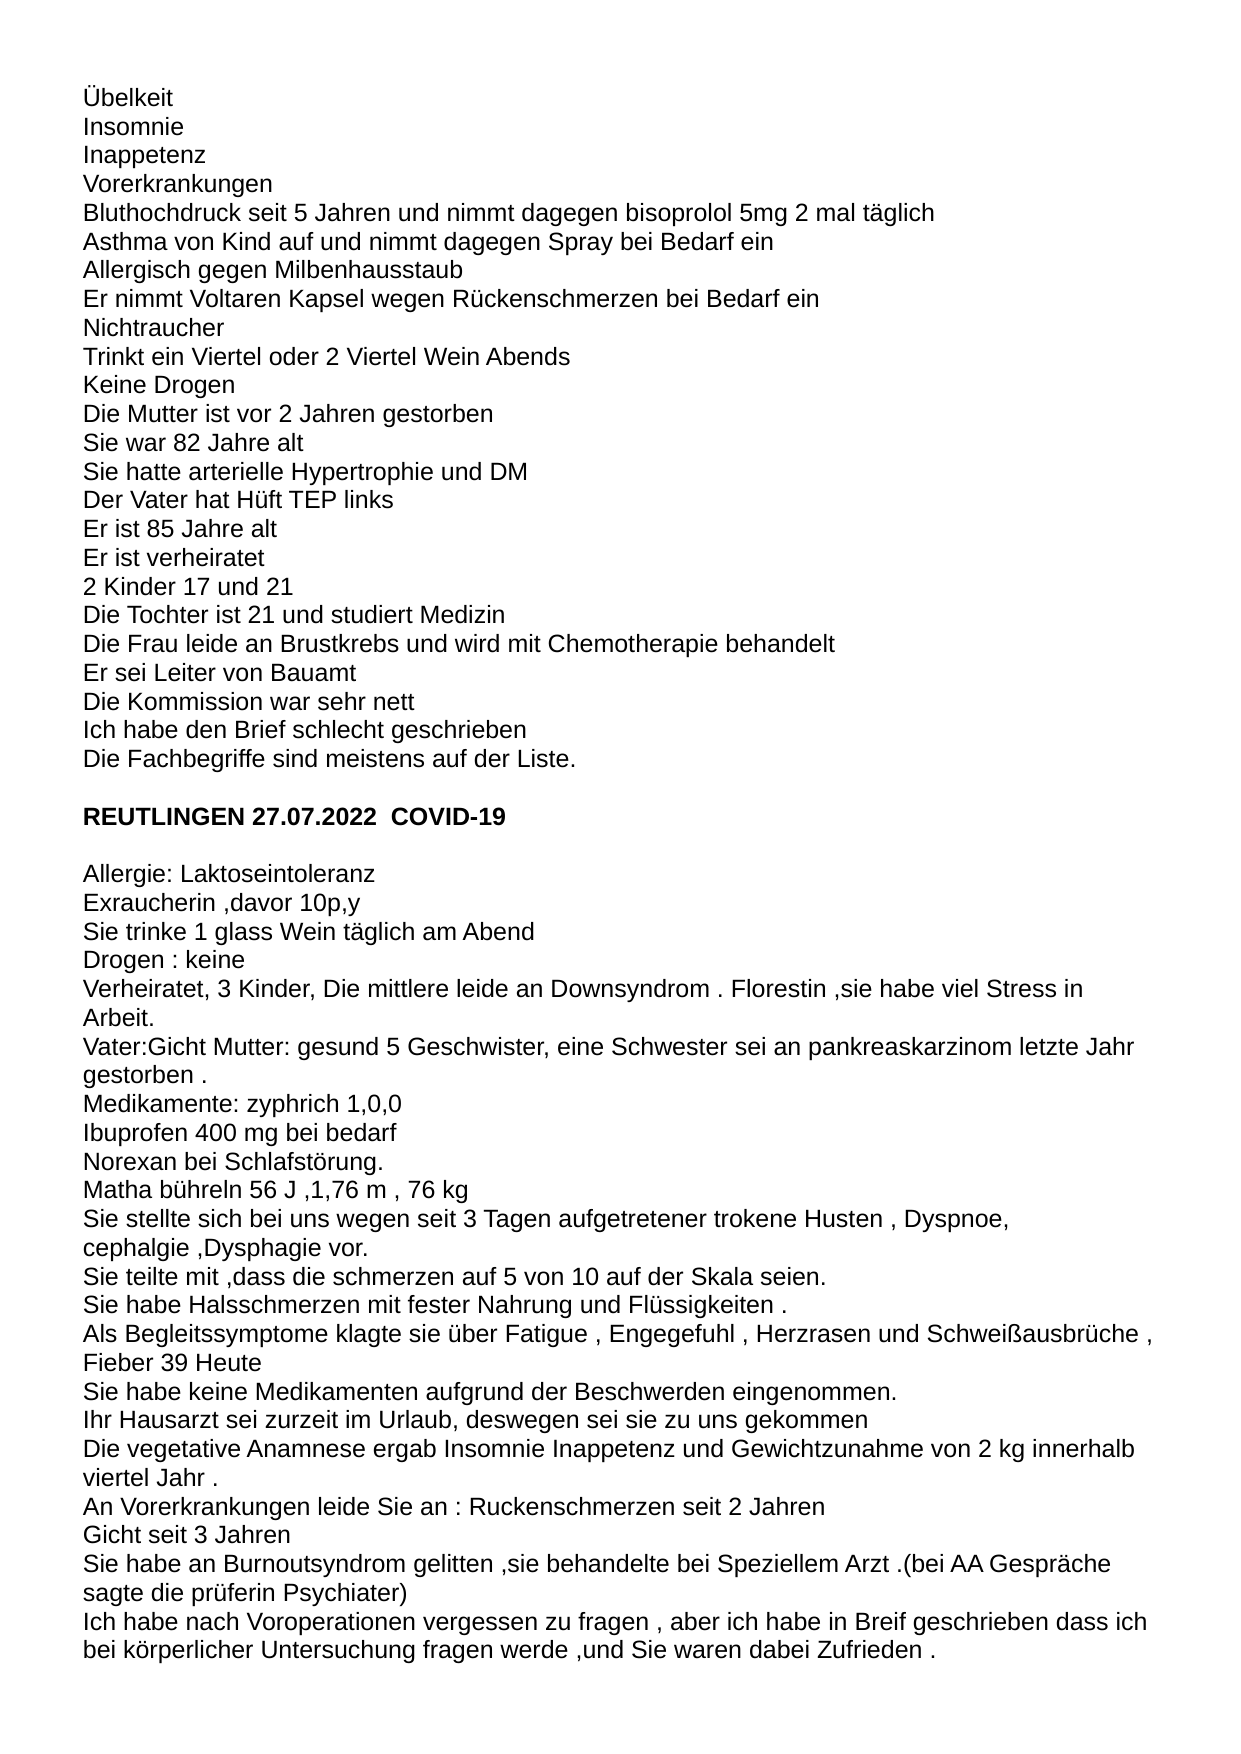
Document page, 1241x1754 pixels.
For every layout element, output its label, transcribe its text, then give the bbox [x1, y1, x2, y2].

text Die Kommission war sehr nett [83, 686, 1157, 715]
text Insomnie [83, 111, 1157, 140]
text Die Mutter ist vor 2 Jahren gestorben [83, 399, 1157, 428]
text Sie war 82 Jahre alt [83, 428, 1157, 456]
text Trinkt ein Viertel oder 2 Viertel Wein Abends [83, 341, 1157, 370]
text Übelkeit [83, 83, 1157, 111]
text Sie trinke 1 glass Wein täglich am Abend [83, 916, 1157, 945]
text Exraucherin ,davor 10p,y [83, 888, 1157, 916]
text Ihr Hausarzt sei zurzeit im Urlaub, deswegen sei sie zu uns gekommen [83, 1405, 1157, 1434]
text Ich habe den Brief schlecht geschrieben [83, 715, 1157, 744]
text Keine Drogen [83, 370, 1157, 399]
text Gicht seit 3 Jahren [83, 1520, 1157, 1549]
text REUTLINGEN 27.07.2022 COVID-19 [83, 801, 1157, 830]
text An Vorerkrankungen leide Sie an : Ruckenschmerzen seit 2 Jahren [83, 1491, 1157, 1520]
text Medikamente: zyphrich 1,0,0 [83, 1089, 1157, 1118]
text Er sei Leiter von Bauamt [83, 658, 1157, 686]
text Sie teilte mit ,dass die schmerzen auf 5 von 10 auf der Skala seien. [83, 1261, 1157, 1290]
text Bluthochdruck seit 5 Jahren und nimmt dagegen bisoprolol 5mg 2 mal täglich [83, 198, 1157, 226]
text Allergisch gegen Milbenhausstaub [83, 255, 1157, 284]
text Er ist 85 Jahre alt [83, 514, 1157, 543]
text 2 Kinder 17 und 21 [83, 571, 1157, 600]
text Die Frau leide an Brustkrebs und wird mit Chemotherapie behandelt [83, 629, 1157, 658]
text Vorerkrankungen [83, 169, 1157, 198]
text Allergie: Laktoseintoleranz [83, 859, 1157, 888]
text Die Tochter ist 21 und studiert Medizin [83, 600, 1157, 629]
text Er nimmt Voltaren Kapsel wegen Rückenschmerzen bei Bedarf ein [83, 284, 1157, 313]
text Sie habe an Burnoutsyndrom gelitten ,sie behandelte bei Speziellem Arzt .(bei AA Gespräche sagte die prüferin Psychiater) [83, 1549, 1157, 1606]
text Die vegetative Anamnese ergab Insomnie Inappetenz und Gewichtzunahme von 2 kg innerhalb viertel Jahr . [83, 1434, 1157, 1491]
text Nichtraucher [83, 313, 1157, 341]
text Norexan bei Schlafstörung. [83, 1146, 1157, 1175]
text Drogen : keine [83, 945, 1157, 974]
text Asthma von Kind auf und nimmt dagegen Spray bei Bedarf ein [83, 226, 1157, 255]
text Verheiratet, 3 Kinder, Die mittlere leide an Downsyndrom . Florestin ,sie habe viel Stress in Arbeit. [83, 974, 1157, 1031]
text Als Begleitssymptome klagte sie über Fatigue , Engegefuhl , Herzrasen und Schweißausbrüche , Fieber 39 Heute [83, 1319, 1157, 1376]
text Matha bühreln 56 J ,1,76 m , 76 kg [83, 1175, 1157, 1204]
text Vater:Gicht Mutter: gesund 5 Geschwister, eine Schwester sei an pankreaskarzinom letzte Jahr gestorben . [83, 1031, 1157, 1089]
text Sie hatte arterielle Hypertrophie und DM [83, 456, 1157, 485]
text Sie stellte sich bei uns wegen seit 3 Tagen aufgetretener trokene Husten , Dyspnoe, cephalgie ,Dysphagie vor. [83, 1204, 1157, 1261]
text Er ist verheiratet [83, 543, 1157, 571]
text Der Vater hat Hüft TEP links [83, 485, 1157, 514]
text Sie habe keine Medikamenten aufgrund der Beschwerden eingenommen. [83, 1376, 1157, 1405]
text Sie habe Halsschmerzen mit fester Nahrung und Flüssigkeiten . [83, 1290, 1157, 1319]
text Ich habe nach Voroperationen vergessen zu fragen , aber ich habe in Breif geschrieben dass ich bei körperlicher Untersuchung fragen werde ,und Sie waren dabei Zufrieden . [83, 1606, 1157, 1664]
text Inappetenz [83, 140, 1157, 169]
text Die Fachbegriffe sind meistens auf der Liste. [83, 744, 1157, 773]
text Ibuprofen 400 mg bei bedarf [83, 1118, 1157, 1146]
